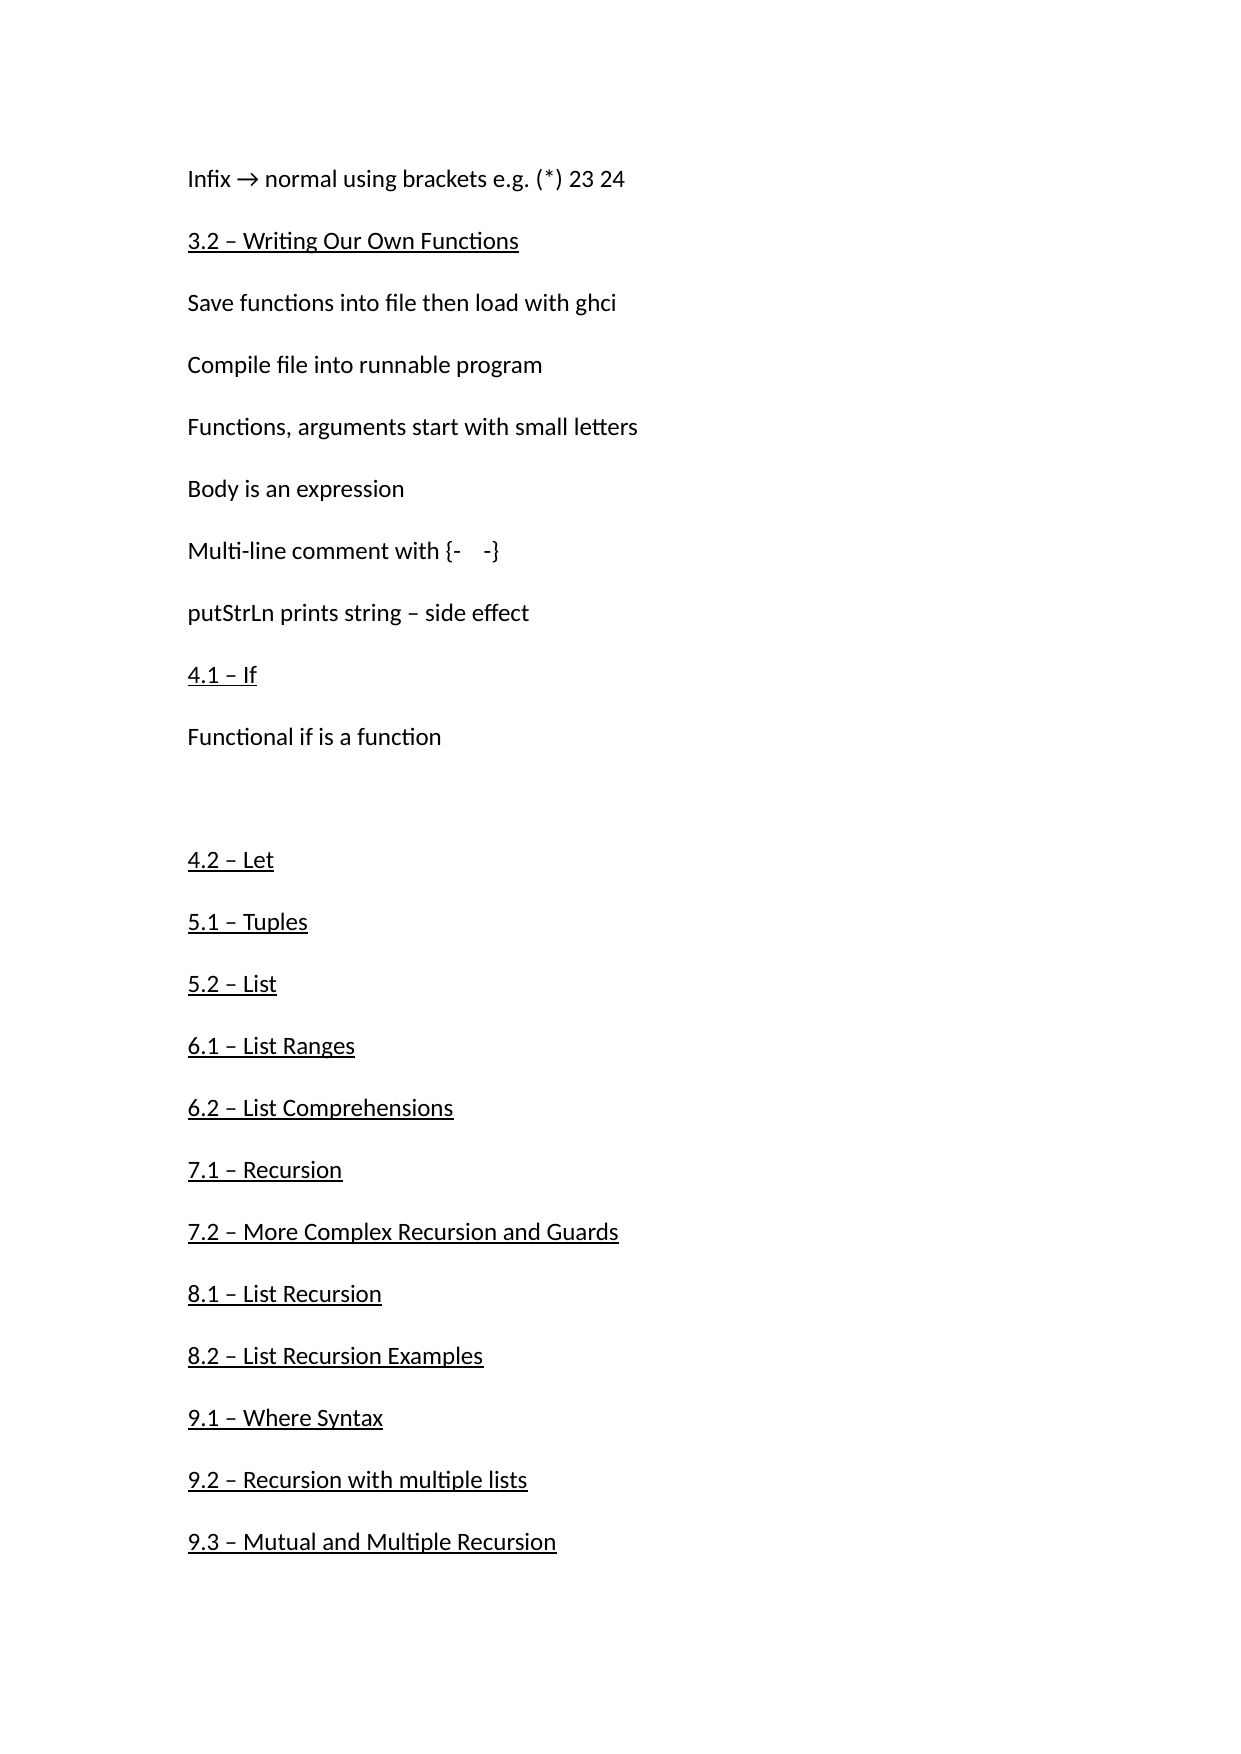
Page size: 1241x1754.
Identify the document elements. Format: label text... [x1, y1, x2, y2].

text 8.2 – List Recursion Examples [187, 1339, 1053, 1372]
text Save functions into file then load with ghci [187, 286, 1053, 318]
text Infix → normal using brackets e.g. (*) 23 24 [187, 162, 1053, 194]
text 4.2 – Let [187, 843, 1053, 876]
text Body is an expression [187, 472, 1053, 504]
text Functional if is a function [187, 720, 1053, 752]
text putStrLn prints string – side effect [187, 596, 1053, 628]
text 9.3 – Mutual and Multiple Recursion [187, 1525, 1053, 1557]
text 4.1 – If [187, 658, 1053, 690]
text 5.1 – Tuples [187, 905, 1053, 938]
text 9.1 – Where Syntax [187, 1401, 1053, 1433]
text 3.2 – Writing Our Own Functions [187, 224, 1053, 256]
text 7.2 – More Complex Recursion and Guards [187, 1215, 1053, 1248]
text 6.1 – List Ranges [187, 1029, 1053, 1062]
text 6.2 – List Comprehensions [187, 1091, 1053, 1124]
text 8.1 – List Recursion [187, 1277, 1053, 1309]
text Multi-line comment with {- -} [187, 534, 1053, 566]
text Functions, arguments start with small letters [187, 410, 1053, 442]
text Compile file into runnable program [187, 348, 1053, 380]
text 5.2 – List [187, 967, 1053, 1000]
text 7.1 – Recursion [187, 1153, 1053, 1186]
text 9.2 – Recursion with multiple lists [187, 1463, 1053, 1496]
